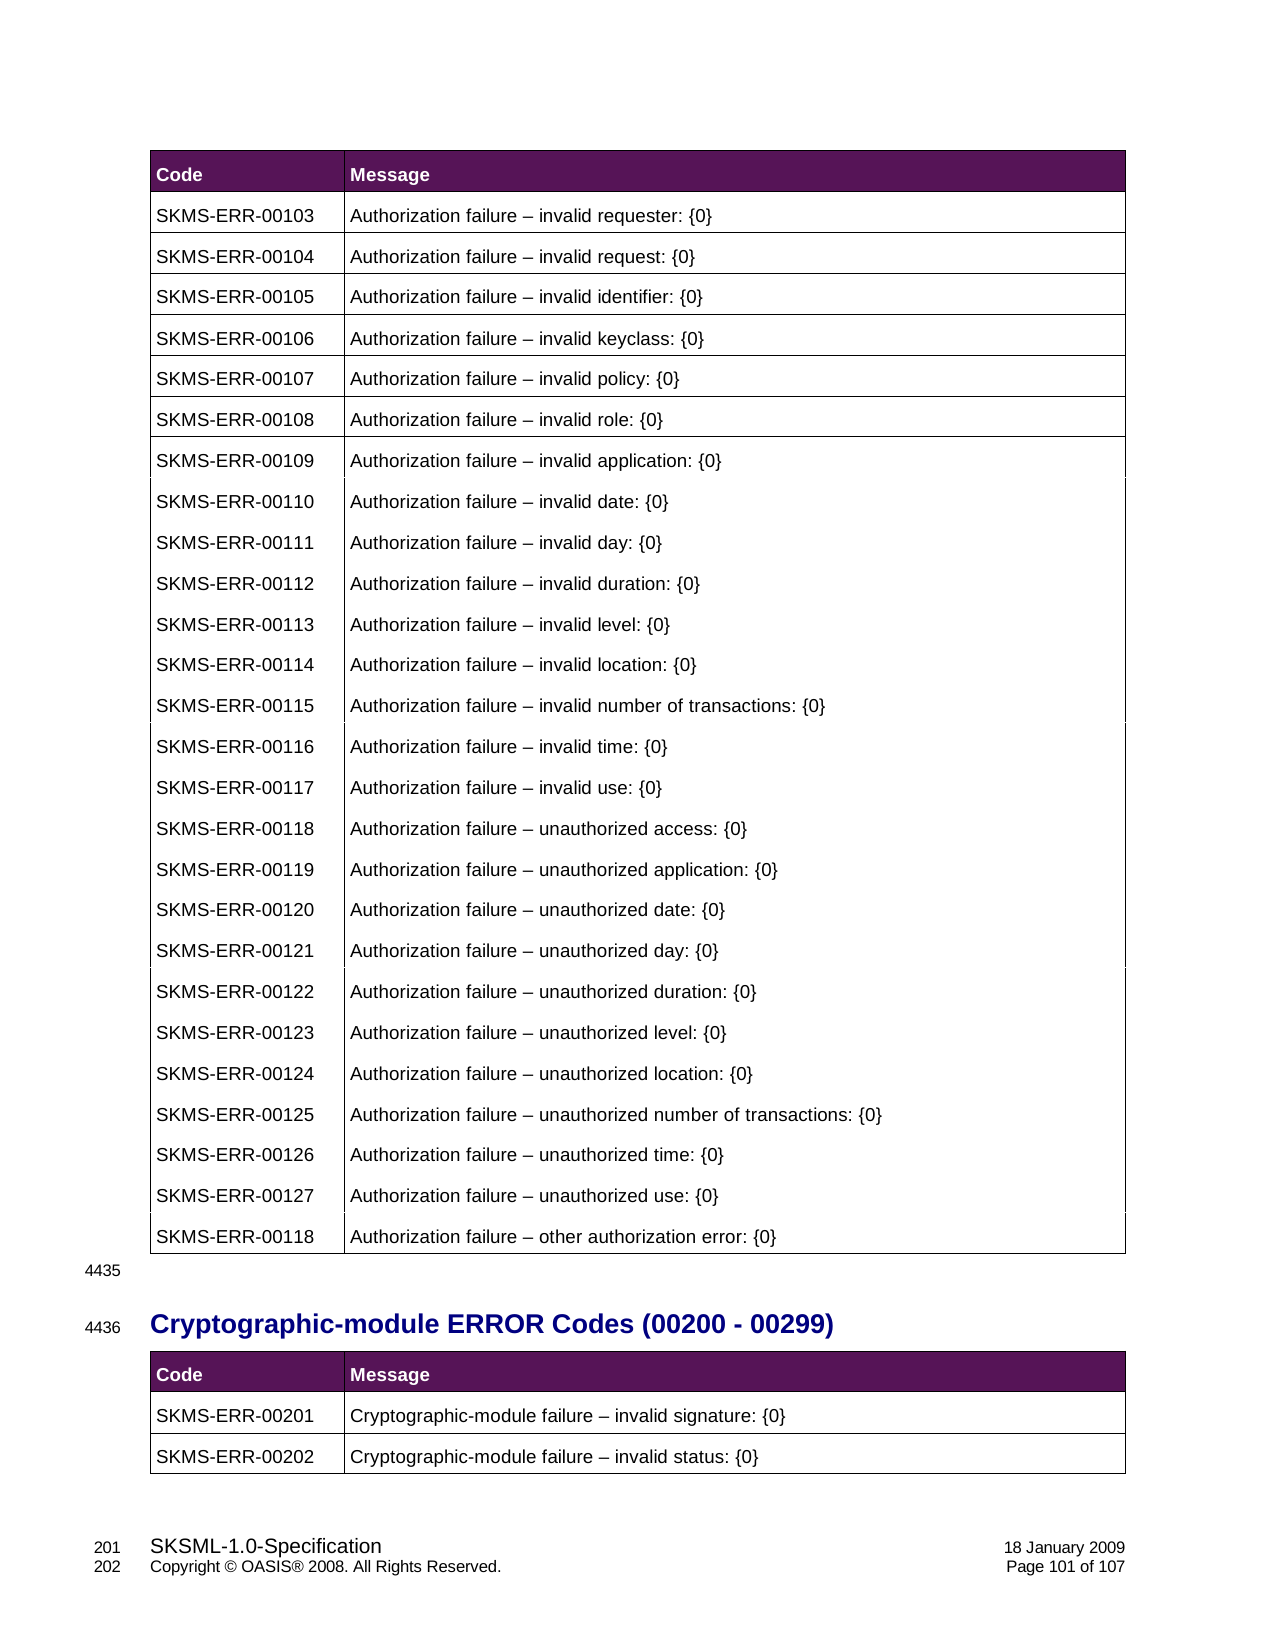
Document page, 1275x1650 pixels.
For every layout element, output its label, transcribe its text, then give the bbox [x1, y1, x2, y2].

table_header Code [151, 151, 344, 191]
table_cell SKMS-ERR-00115 [151, 682, 344, 722]
table_cell SKMS-ERR-00103 [151, 192, 344, 232]
table_cell Authorization failure – unauthorized use: {0} [345, 1172, 1125, 1212]
table_cell SKMS-ERR-00110 [151, 478, 344, 518]
table_cell SKMS-ERR-00125 [151, 1090, 344, 1131]
table_cell SKMS-ERR-00201 [151, 1392, 344, 1433]
table_cell SKMS-ERR-00112 [151, 559, 344, 600]
table_cell Authorization failure – invalid policy: {0} [345, 356, 1125, 396]
table_cell Authorization failure – invalid identifier: {0} [345, 274, 1125, 314]
table_cell Authorization failure – invalid keyclass: {0} [345, 315, 1125, 355]
table_header Code [151, 1352, 344, 1391]
table_cell SKMS-ERR-00121 [151, 927, 344, 967]
table_cell Authorization failure – invalid application: {0} [345, 437, 1125, 477]
table_cell Authorization failure – unauthorized duration: {0} [345, 968, 1125, 1008]
table_cell SKMS-ERR-00117 [151, 763, 344, 804]
table_cell SKMS-ERR-00123 [151, 1008, 344, 1049]
table_cell Authorization failure – unauthorized time: {0} [345, 1131, 1125, 1172]
table_cell Authorization failure – invalid use: {0} [345, 763, 1125, 804]
table_cell SKMS-ERR-00106 [151, 315, 344, 355]
table_cell Authorization failure – invalid time: {0} [345, 723, 1125, 763]
table_cell SKMS-ERR-00119 [151, 845, 344, 886]
table_cell SKMS-ERR-00120 [151, 886, 344, 927]
table_cell Authorization failure – unauthorized number of transactions: {0} [345, 1090, 1125, 1131]
table_cell Authorization failure – invalid location: {0} [345, 641, 1125, 682]
table_cell SKMS-ERR-00105 [151, 274, 344, 314]
table_cell SKMS-ERR-00202 [151, 1434, 344, 1473]
table_cell Authorization failure – unauthorized level: {0} [345, 1008, 1125, 1049]
table_cell SKMS-ERR-00114 [151, 641, 344, 682]
table_cell Authorization failure – invalid request: {0} [345, 233, 1125, 273]
table_cell Cryptographic-module failure – invalid signature: {0} [345, 1392, 1125, 1433]
table_cell Authorization failure – invalid level: {0} [345, 600, 1125, 641]
table_cell Authorization failure – invalid duration: {0} [345, 559, 1125, 600]
table_cell SKMS-ERR-00122 [151, 968, 344, 1008]
table_cell Authorization failure – invalid day: {0} [345, 518, 1125, 559]
table_cell Cryptographic-module failure – invalid status: {0} [345, 1434, 1125, 1473]
table_cell SKMS-ERR-00109 [151, 437, 344, 477]
table_cell SKMS-ERR-00108 [151, 397, 344, 436]
table_cell SKMS-ERR-00113 [151, 600, 344, 641]
table_cell Authorization failure – invalid requester: {0} [345, 192, 1125, 232]
table_cell SKMS-ERR-00118 [151, 1213, 344, 1253]
table_cell SKMS-ERR-00116 [151, 723, 344, 763]
table_cell Authorization failure – invalid date: {0} [345, 478, 1125, 518]
table_header Message [345, 1352, 1125, 1391]
table_cell SKMS-ERR-00104 [151, 233, 344, 273]
table_cell Authorization failure – unauthorized date: {0} [345, 886, 1125, 927]
table_cell SKMS-ERR-00107 [151, 356, 344, 396]
table_header Message [345, 151, 1125, 191]
table_cell SKMS-ERR-00124 [151, 1049, 344, 1090]
table_cell Authorization failure – unauthorized application: {0} [345, 845, 1125, 886]
table_cell SKMS-ERR-00111 [151, 518, 344, 559]
table_cell SKMS-ERR-00126 [151, 1131, 344, 1172]
table_cell SKMS-ERR-00118 [151, 804, 344, 845]
table_cell Authorization failure – unauthorized location: {0} [345, 1049, 1125, 1090]
table_cell Authorization failure – invalid number of transactions: {0} [345, 682, 1125, 722]
table_cell Authorization failure – other authorization error: {0} [345, 1213, 1125, 1253]
table_cell Authorization failure – invalid role: {0} [345, 397, 1125, 436]
subtitle Cryptographic-module ERROR Codes (00200 - 00299) [150, 1309, 1125, 1339]
table_cell Authorization failure – unauthorized access: {0} [345, 804, 1125, 845]
table_cell Authorization failure – unauthorized day: {0} [345, 927, 1125, 967]
table_cell SKMS-ERR-00127 [151, 1172, 344, 1212]
